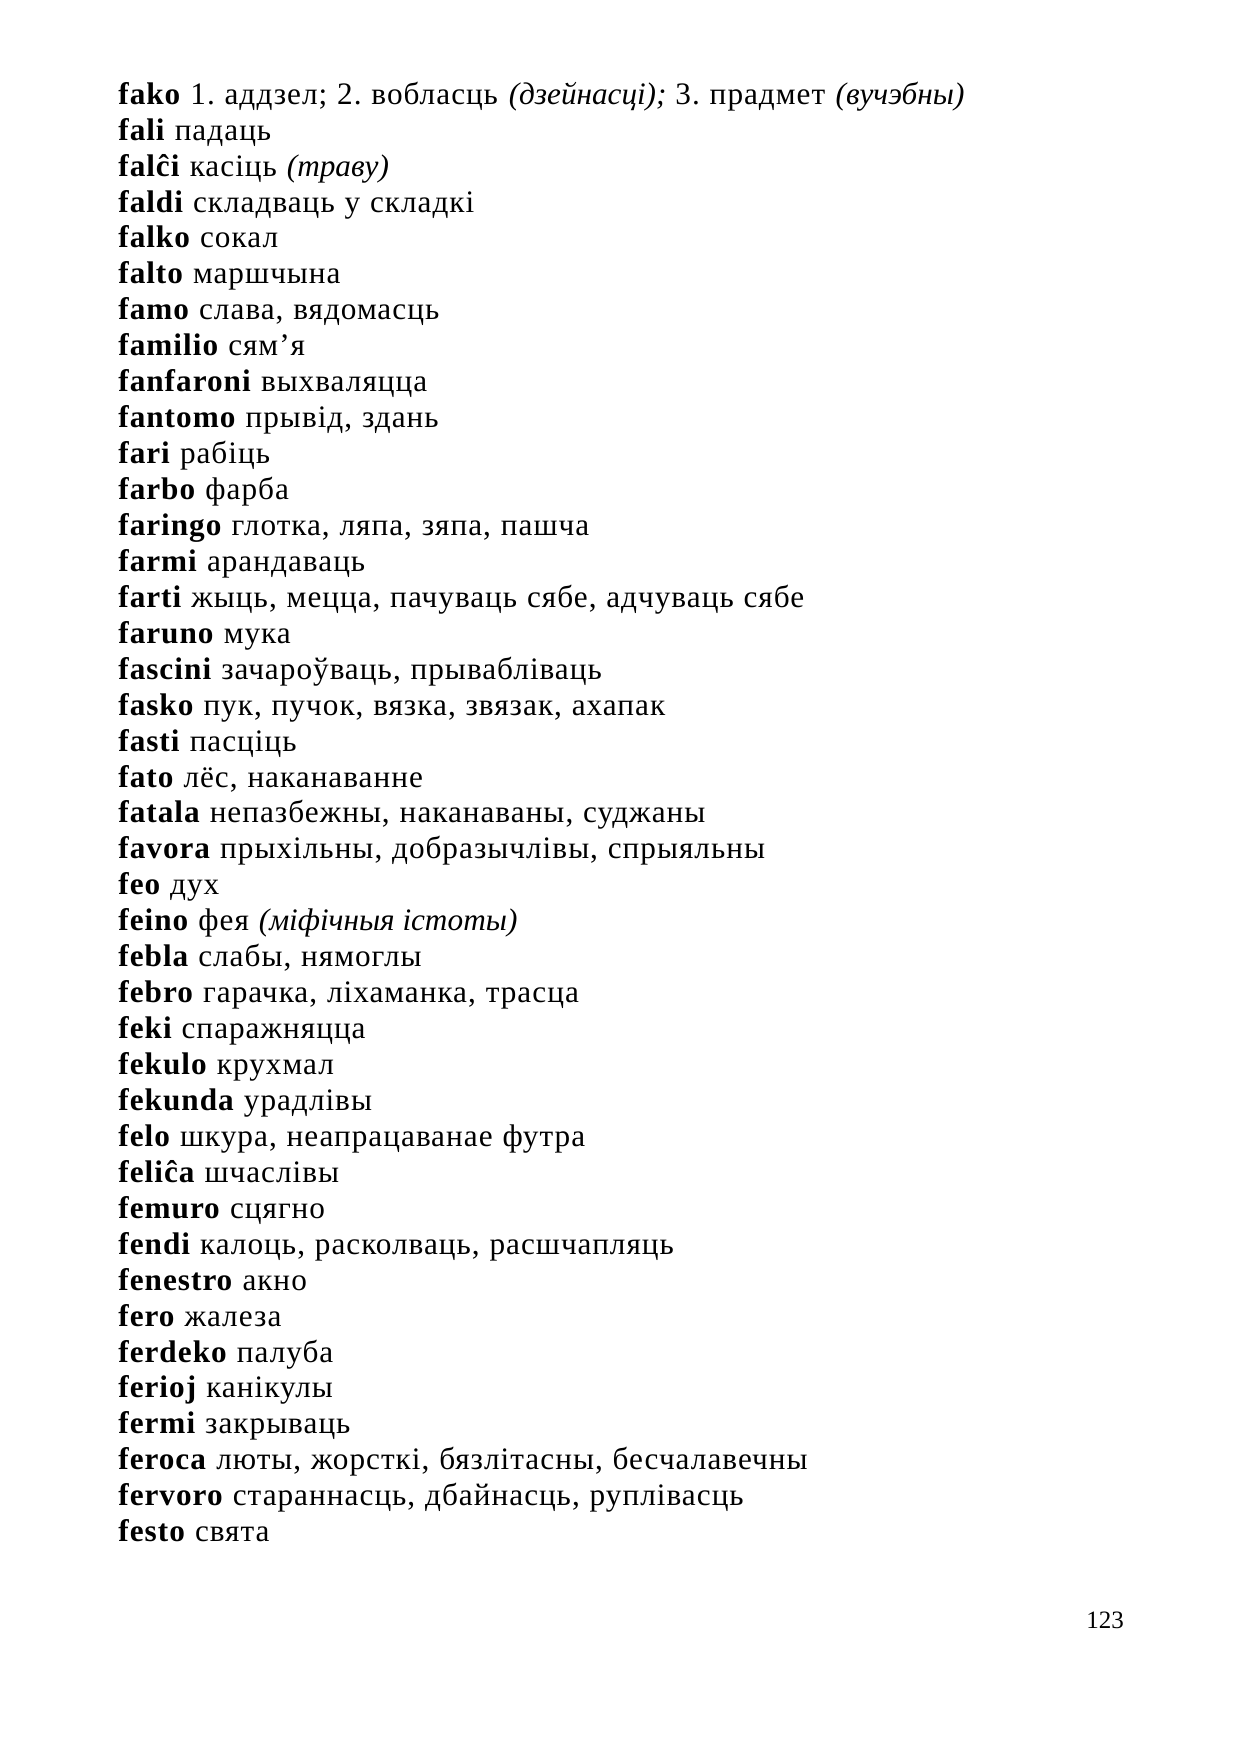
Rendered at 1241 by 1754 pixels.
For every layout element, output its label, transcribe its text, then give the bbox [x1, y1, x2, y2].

text feino фея (міфічныя істоты) [118, 902, 1123, 937]
text febla слабы, нямоглы [118, 937, 1123, 973]
text fako 1. аддзел; 2. вобласць (дзейнасці); 3. прадмет (вучэбны) [118, 75, 1123, 111]
text ferdeko палуба [118, 1333, 1123, 1369]
text faldi складваць у складкі [118, 183, 1123, 219]
text fekulo крухмал [118, 1045, 1123, 1081]
text fatala непазбежны, наканаваны, суджаны [118, 794, 1123, 830]
text fantomo прывід, здань [118, 398, 1123, 434]
text famo слава, вядомасць [118, 291, 1123, 327]
text fali падаць [118, 111, 1123, 147]
text feo дух [118, 866, 1123, 902]
text falko сокал [118, 219, 1123, 255]
text faruno мука [118, 614, 1123, 650]
text fekunda урадлівы [118, 1081, 1123, 1117]
text fenestro акно [118, 1261, 1123, 1297]
text fascini зачароўваць, прывабліваць [118, 650, 1123, 686]
text fanfaroni выхваляцца [118, 362, 1123, 398]
text ferioj канікулы [118, 1369, 1123, 1405]
text familio сям’я [118, 327, 1123, 362]
text falĉi касіць (траву) [118, 147, 1123, 183]
text fendi калоць, расколваць, расшчапляць [118, 1225, 1123, 1261]
text festo свята [118, 1512, 1123, 1548]
text falto маршчына [118, 255, 1123, 291]
text fasko пук, пучок, вязка, звязак, ахапак [118, 686, 1123, 722]
text fasti пасціць [118, 722, 1123, 758]
text farti жыць, мецца, пачуваць сябе, адчуваць сябе [118, 578, 1123, 614]
text feki спаражняцца [118, 1009, 1123, 1045]
text febro гарачка, ліхаманка, трасца [118, 973, 1123, 1009]
text fari рабіць [118, 434, 1123, 470]
text favora прыхільны, добразычлівы, спрыяльны [118, 830, 1123, 866]
text farbo фарба [118, 470, 1123, 506]
text farmi арандаваць [118, 542, 1123, 578]
text feroca люты, жорсткі, бязлітасны, бесчалавечны [118, 1441, 1123, 1477]
text fero жалеза [118, 1297, 1123, 1333]
text feliĉa шчаслівы [118, 1153, 1123, 1189]
text fermi закрываць [118, 1405, 1123, 1441]
text fato лёс, наканаванне [118, 758, 1123, 794]
text felo шкура, неапрацаванае футра [118, 1117, 1123, 1153]
text faringo глотка, ляпа, зяпа, пашча [118, 506, 1123, 542]
text fervoro стараннасць, дбайнасць, руплівасць [118, 1477, 1123, 1512]
text femuro сцягно [118, 1189, 1123, 1225]
